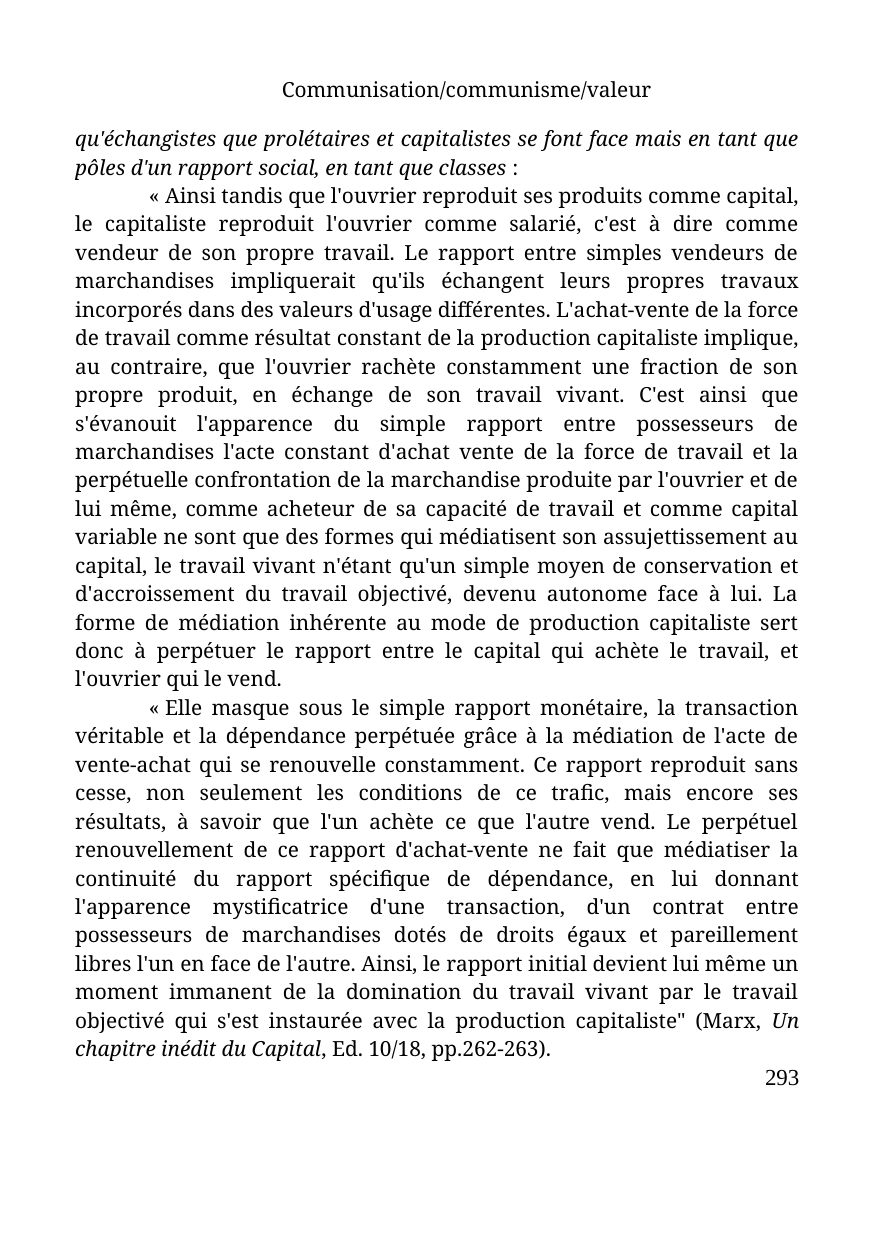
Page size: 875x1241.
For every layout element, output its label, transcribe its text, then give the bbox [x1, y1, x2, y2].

text « Ainsi tandis que l'ouvrier reproduit ses produits comme capital, le capitaliste reproduit l'ouvrier comme salarié, c'est à dire comme vendeur de son propre travail. Le rapport entre simples vendeurs de marchandises impliquerait qu'ils échangent leurs propres travaux incorporés dans des valeurs d'usage différentes. L'achat-vente de la force de travail comme résultat constant de la production capitaliste implique, au contraire, que l'ouvrier rachète constamment une fraction de son propre produit, en échange de son travail vivant. C'est ainsi que s'évanouit l'apparence du simple rapport entre possesseurs de marchandises l'acte constant d'achat vente de la force de travail et la perpétuelle confrontation de la marchandise produite par l'ouvrier et de lui même, comme acheteur de sa capacité de travail et comme capital variable ne sont que des formes qui médiatisent son assujettissement au capital, le travail vivant n'étant qu'un simple moyen de conservation et d'accroissement du travail objectivé, devenu autonome face à lui. La forme de médiation inhérente au mode de production capitaliste sert donc à perpétuer le rapport entre le capital qui achète le travail, et l'ouvrier qui le vend. [75, 181, 799, 693]
text « Elle masque sous le simple rapport monétaire, la transaction véritable et la dépendance perpétuée grâce à la médiation de l'acte de vente-achat qui se renouvelle constamment. Ce rapport reproduit sans cesse, non seulement les conditions de ce trafic, mais encore ses résultats, à savoir que l'un achète ce que l'autre vend. Le perpétuel renouvellement de ce rapport d'achat-vente ne fait que médiatiser la continuité du rapport spécifique de dépendance, en lui donnant l'apparence mystificatrice d'une transaction, d'un contrat entre possesseurs de marchandises dotés de droits égaux et pareillement libres l'un en face de l'autre. Ainsi, le rapport initial devient lui même un moment immanent de la domination du travail vivant par le travail objectivé qui s'est instaurée avec la production capitaliste" (Marx, Un chapitre inédit du Capital, Ed. 10/18, pp.262-263). [75, 693, 799, 1063]
text qu'échangistes que prolétaires et capitalistes se font face mais en tant que pôles d'un rapport social, en tant que classes : [75, 124, 799, 181]
